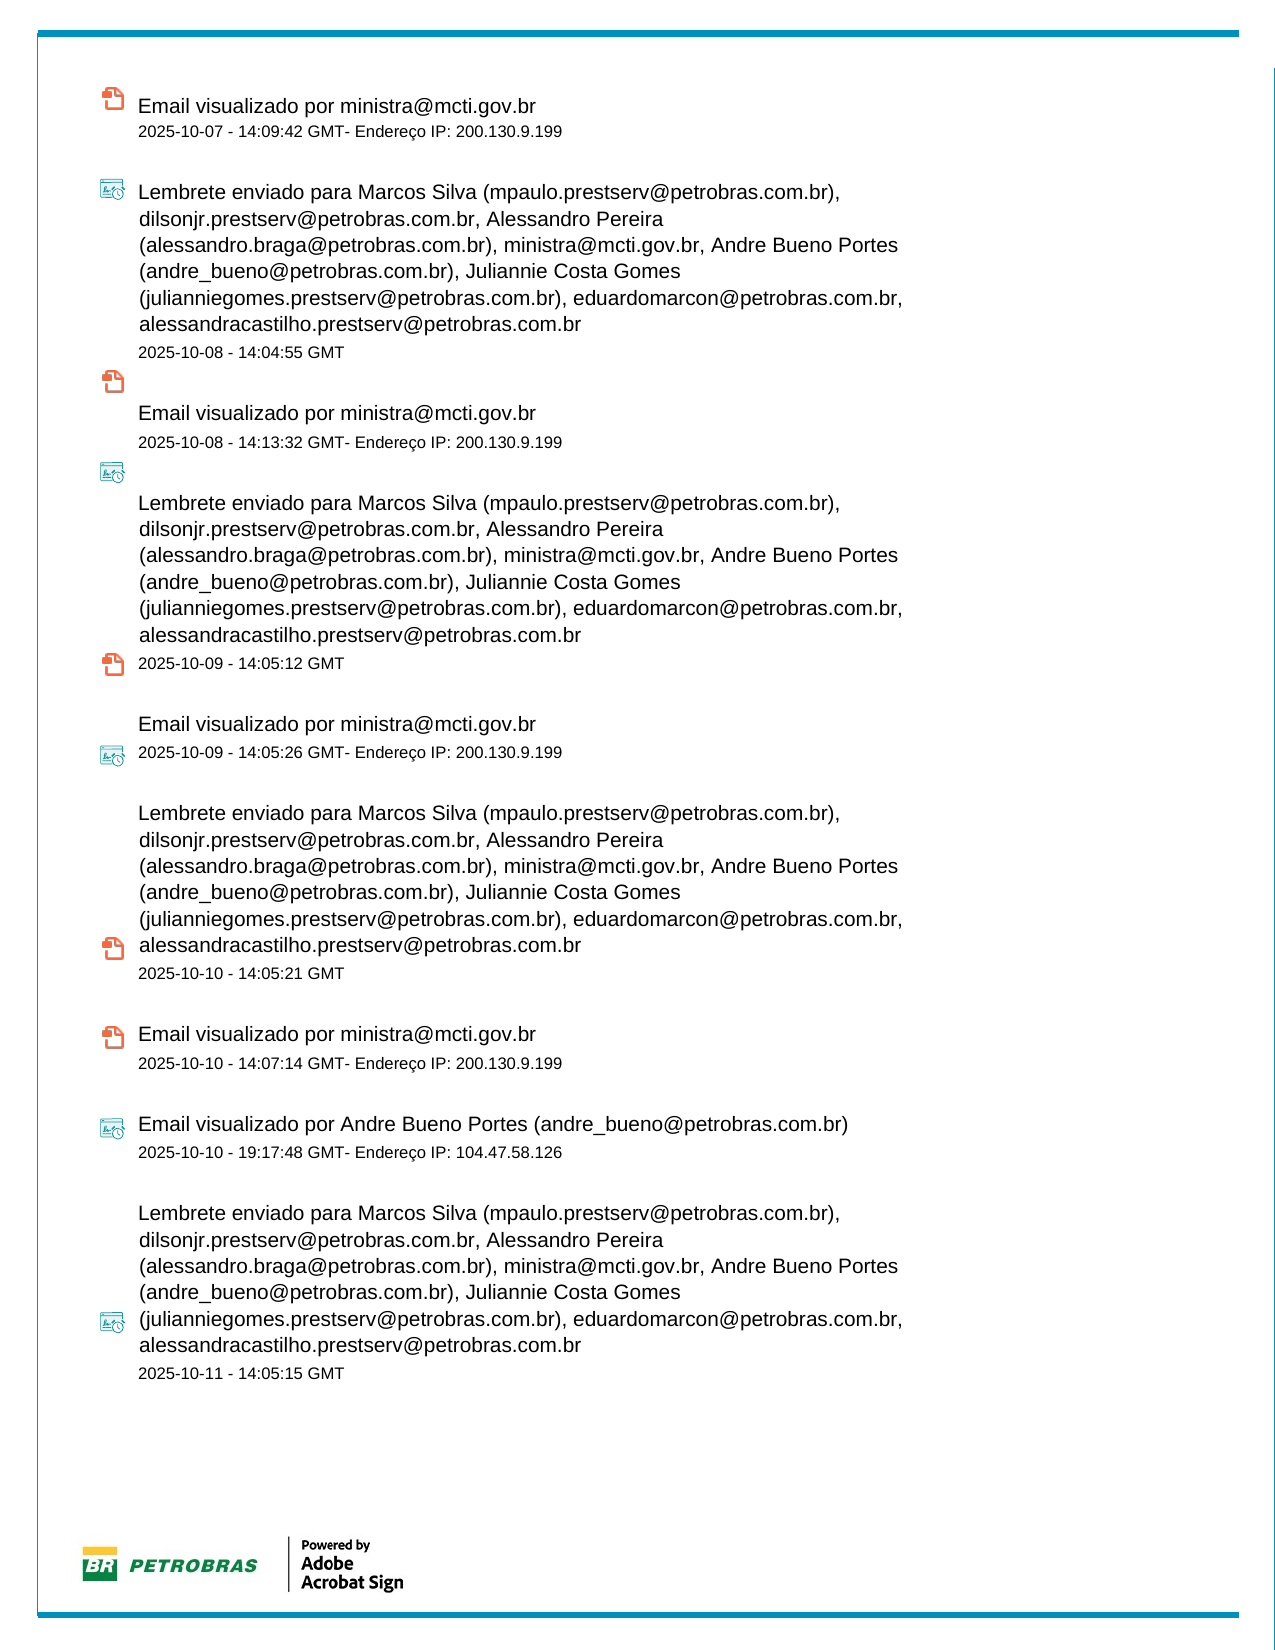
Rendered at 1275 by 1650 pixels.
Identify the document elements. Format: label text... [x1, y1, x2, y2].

text 2025-10-09 - 14:05:26 GMT- Endereço IP: 200.130.9.199 [138, 743, 1027, 762]
text 2025-10-10 - 14:05:21 GMT [138, 964, 1027, 983]
text Lembrete enviado para Marcos Silva (mpaulo.prestserv@petrobras.com.br), dilsonjr.prestserv@petrobras.com.br, Alessandro Pereira (alessandro.braga@petrobras.com.br), ministra@mcti.gov.br, Andre Bueno Portes (andre_bueno@petrobras.com.br), Juliannie Costa Gomes (julianniegomes.prestserv@petrobras.com.br), eduardomarcon@petrobras.com.br, alessandracastilho.prestserv@petrobras.com.br [138, 1201, 1027, 1357]
text 2025-10-09 - 14:05:12 GMT [138, 653, 1027, 673]
text Email visualizado por ministra@mcti.gov.br [138, 1022, 1027, 1046]
text 2025-10-08 - 14:04:55 GMT [138, 343, 1027, 362]
text 2025-10-07 - 14:09:42 GMT- Endereço IP: 200.130.9.199 [138, 92, 1027, 141]
text 2025-10-11 - 14:05:15 GMT [138, 1364, 1027, 1383]
text 2025-10-08 - 14:13:32 GMT- Endereço IP: 200.130.9.199 [138, 432, 1027, 452]
text Email visualizado por ministra@mcti.gov.br [138, 401, 1027, 425]
text Email visualizado por Andre Bueno Portes (andre_bueno@petrobras.com.br) [138, 1112, 1027, 1136]
text Lembrete enviado para Marcos Silva (mpaulo.prestserv@petrobras.com.br), dilsonjr.prestserv@petrobras.com.br, Alessandro Pereira (alessandro.braga@petrobras.com.br), ministra@mcti.gov.br, Andre Bueno Portes (andre_bueno@petrobras.com.br), Juliannie Costa Gomes (julianniegomes.prestserv@petrobras.com.br), eduardomarcon@petrobras.com.br, alessandracastilho.prestserv@petrobras.com.br [138, 180, 1027, 336]
text 2025-10-10 - 14:07:14 GMT- Endereço IP: 200.130.9.199 [138, 1053, 1027, 1073]
text Email visualizado por ministra@mcti.gov.br [138, 712, 1027, 736]
text 2025-10-10 - 19:17:48 GMT- Endereço IP: 104.47.58.126 [138, 1143, 1027, 1162]
text Lembrete enviado para Marcos Silva (mpaulo.prestserv@petrobras.com.br), dilsonjr.prestserv@petrobras.com.br, Alessandro Pereira (alessandro.braga@petrobras.com.br), ministra@mcti.gov.br, Andre Bueno Portes (andre_bueno@petrobras.com.br), Juliannie Costa Gomes (julianniegomes.prestserv@petrobras.com.br), eduardomarcon@petrobras.com.br, alessandracastilho.prestserv@petrobras.com.br [138, 801, 1027, 957]
text Lembrete enviado para Marcos Silva (mpaulo.prestserv@petrobras.com.br), dilsonjr.prestserv@petrobras.com.br, Alessandro Pereira (alessandro.braga@petrobras.com.br), ministra@mcti.gov.br, Andre Bueno Portes (andre_bueno@petrobras.com.br), Juliannie Costa Gomes (julianniegomes.prestserv@petrobras.com.br), eduardomarcon@petrobras.com.br, alessandracastilho.prestserv@petrobras.com.br [138, 491, 1027, 646]
